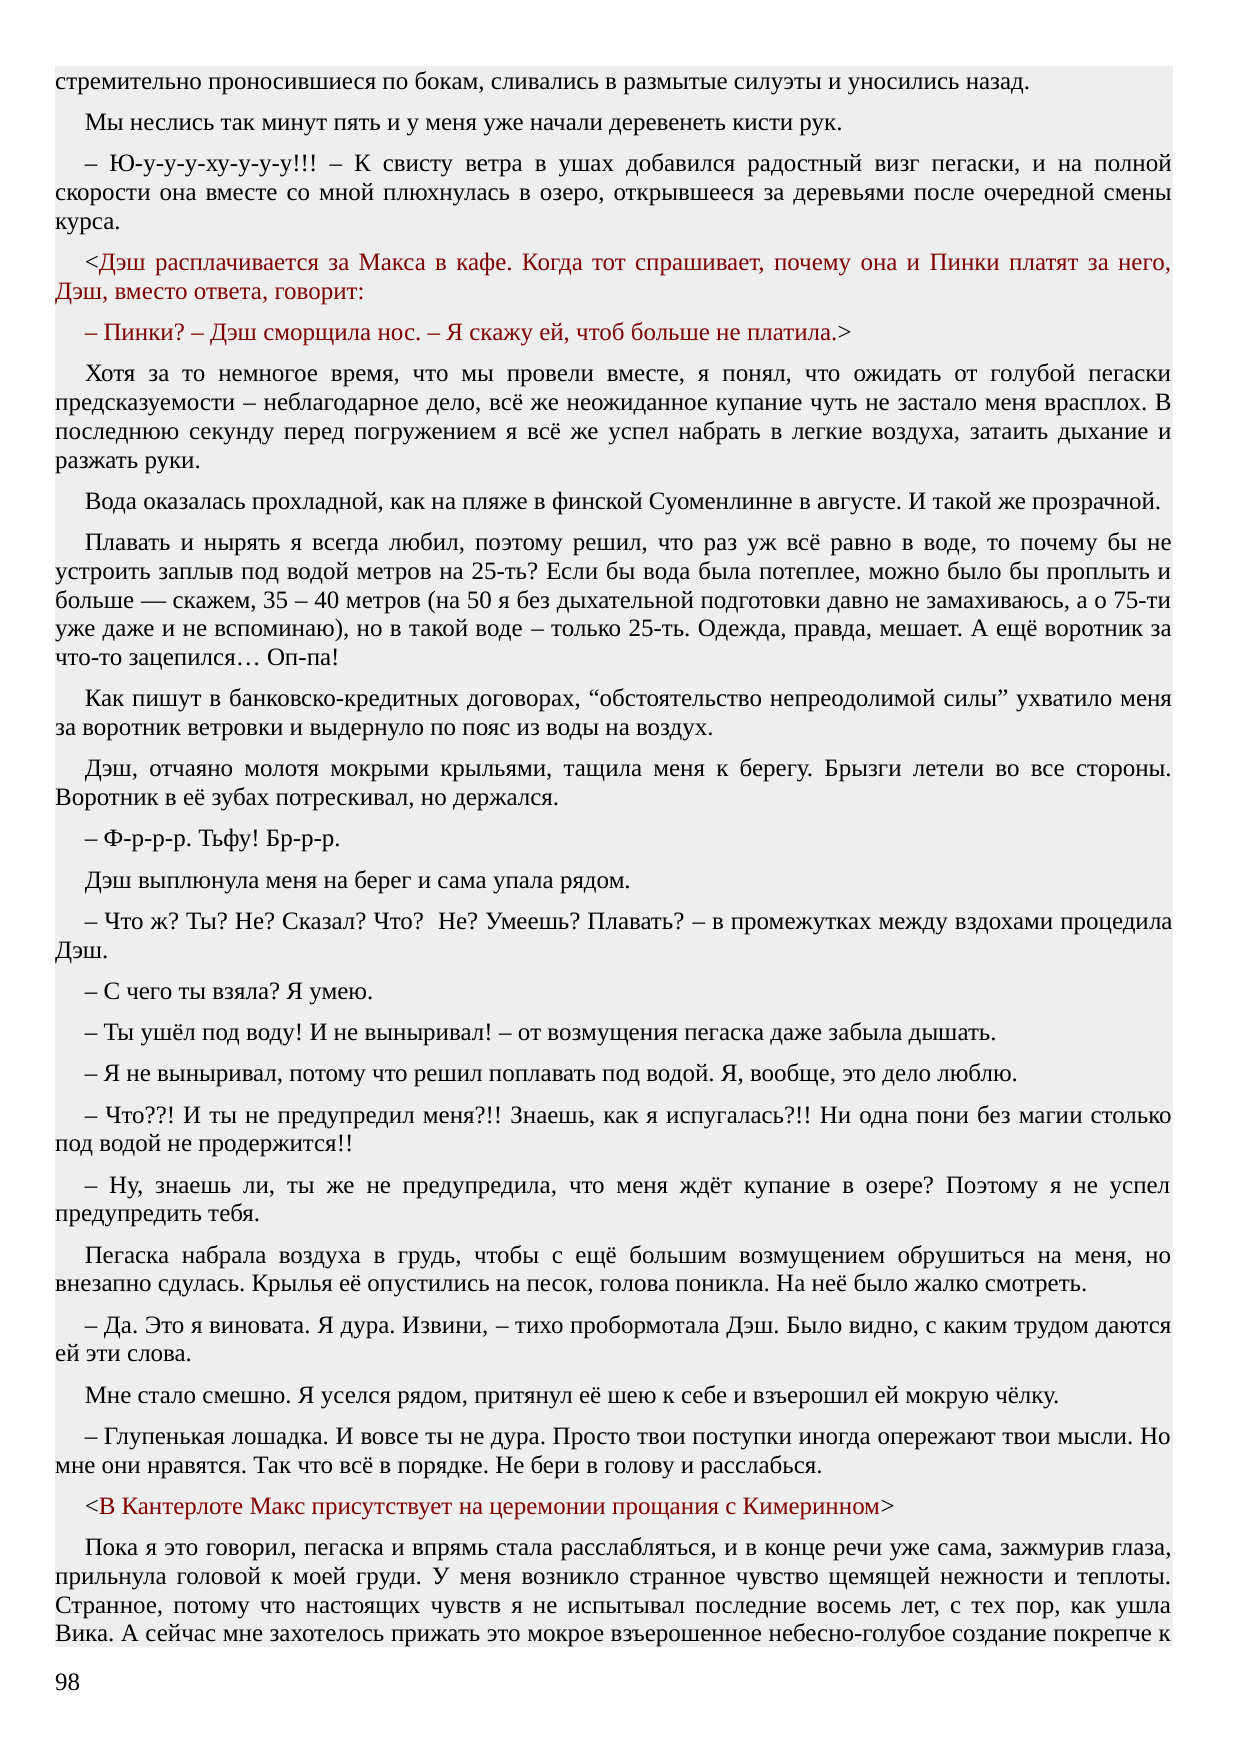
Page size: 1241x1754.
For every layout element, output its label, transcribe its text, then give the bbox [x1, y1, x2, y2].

text Вода оказалась прохладной, как на пляже в финской Суоменлинне в августе. И такой же прозрачной. [55, 486, 1173, 515]
text – Что??! И ты не предупредил меня?!! Знаешь, как я испугалась?!! Ни одна пони без магии столько под водой не продержится!! [55, 1100, 1173, 1157]
text Мне стало смешно. Я уселся рядом, притянул её шею к себе и взъерошил ей мокрую чёлку. [55, 1380, 1173, 1408]
text Дэш выплюнула меня на берег и сама упала рядом. [55, 865, 1173, 893]
text <Дэш расплачивается за Макса в кафе. Когда тот спрашивает, почему она и Пинки платят за него, Дэш, вместо ответа, говорит: [55, 247, 1173, 305]
text – Ты ушёл под воду! И не выныривал! – от возмущения пегаска даже забыла дышать. [55, 1017, 1173, 1046]
text <В Кантерлоте Макс присутствует на церемонии прощания с Кимеринном> [55, 1491, 1173, 1520]
text – Ф-р-р-р. Тьфу! Бр-р-р. [55, 823, 1173, 852]
text Пегаска набрала воздуха в грудь, чтобы с ещё большим возмущением обрушиться на меня, но внезапно сдулась. Крылья её опустились на песок, голова поникла. На неё было жалко смотреть. [55, 1240, 1173, 1297]
text – Я не выныривал, потому что решил поплавать под водой. Я, вообще, это дело люблю. [55, 1058, 1173, 1087]
text Мы неслись так минут пять и у меня уже начали деревенеть кисти рук. [55, 107, 1173, 136]
text – Пинки? – Дэш сморщила нос. – Я скажу ей, чтоб больше не платила.> [55, 317, 1173, 346]
text Как пишут в банковско-кредитных договорах, “обстоятельство непреодолимой силы” ухватило меня за воротник ветровки и выдернуло по пояс из воды на воздух. [55, 683, 1173, 741]
text – Что ж? Ты? Не? Сказал? Что? Не? Умеешь? Плавать? – в промежутках между вздохами процедила Дэш. [55, 906, 1173, 963]
text Пока я это говорил, пегаска и впрямь стала расслабляться, и в конце речи уже сама, зажмурив глаза, прильнула головой к моей груди. У меня возникло странное чувство щемящей нежности и теплоты. Странное, потому что настоящих чувств я не испытывал последние восемь лет, с тех пор, как ушла Вика. А сейчас мне захотелось прижать это мокрое взъерошенное небесно-голубое создание покрепче к [55, 1532, 1173, 1647]
text – Да. Это я виновата. Я дура. Извини, – тихо пробормотала Дэш. Было видно, с каким трудом даются ей эти слова. [55, 1310, 1173, 1367]
text Хотя за то немногое время, что мы провели вместе, я понял, что ожидать от голубой пегаски предсказуемости – неблагодарное дело, всё же неожиданное купание чуть не застало меня врасплох. В последнюю секунду перед погружением я всё же успел набрать в легкие воздуха, затаить дыхание и разжать руки. [55, 358, 1173, 473]
text стремительно проносившиеся по бокам, сливались в размытые силуэты и уносились назад. [55, 66, 1173, 95]
text – С чего ты взяла? Я умею. [55, 976, 1173, 1005]
text Дэш, отчаяно молотя мокрыми крыльями, тащила меня к берегу. Брызги летели во все стороны. Воротник в её зубах потрескивал, но держался. [55, 753, 1173, 811]
text Плавать и нырять я всегда любил, поэтому решил, что раз уж всё равно в воде, то почему бы не устроить заплыв под водой метров на 25-ть? Если бы вода была потеплее, можно было бы проплыть и больше — скажем, 35 – 40 метров (на 50 я без дыхательной подготовки давно не замахиваюсь, а о 75-ти уже даже и не вспоминаю), но в такой воде – только 25-ть. Одежда, правда, мешает. А ещё воротник за что-то зацепился… Оп-па! [55, 527, 1173, 671]
text – Глупенькая лошадка. И вовсе ты не дура. Просто твои поступки иногда опережают твои мысли. Но мне они нравятся. Так что всё в порядке. Не бери в голову и расслабься. [55, 1421, 1173, 1478]
text – Ну, знаешь ли, ты же не предупредила, что меня ждёт купание в озере? Поэтому я не успел предупредить тебя. [55, 1170, 1173, 1227]
text – Ю-у-у-у-ху-у-у-у!!! – К свисту ветра в ушах добавился радостный визг пегаски, и на полной скорости она вместе со мной плюхнулась в озеро, открывшееся за деревьями после очередной смены курса. [55, 148, 1173, 235]
